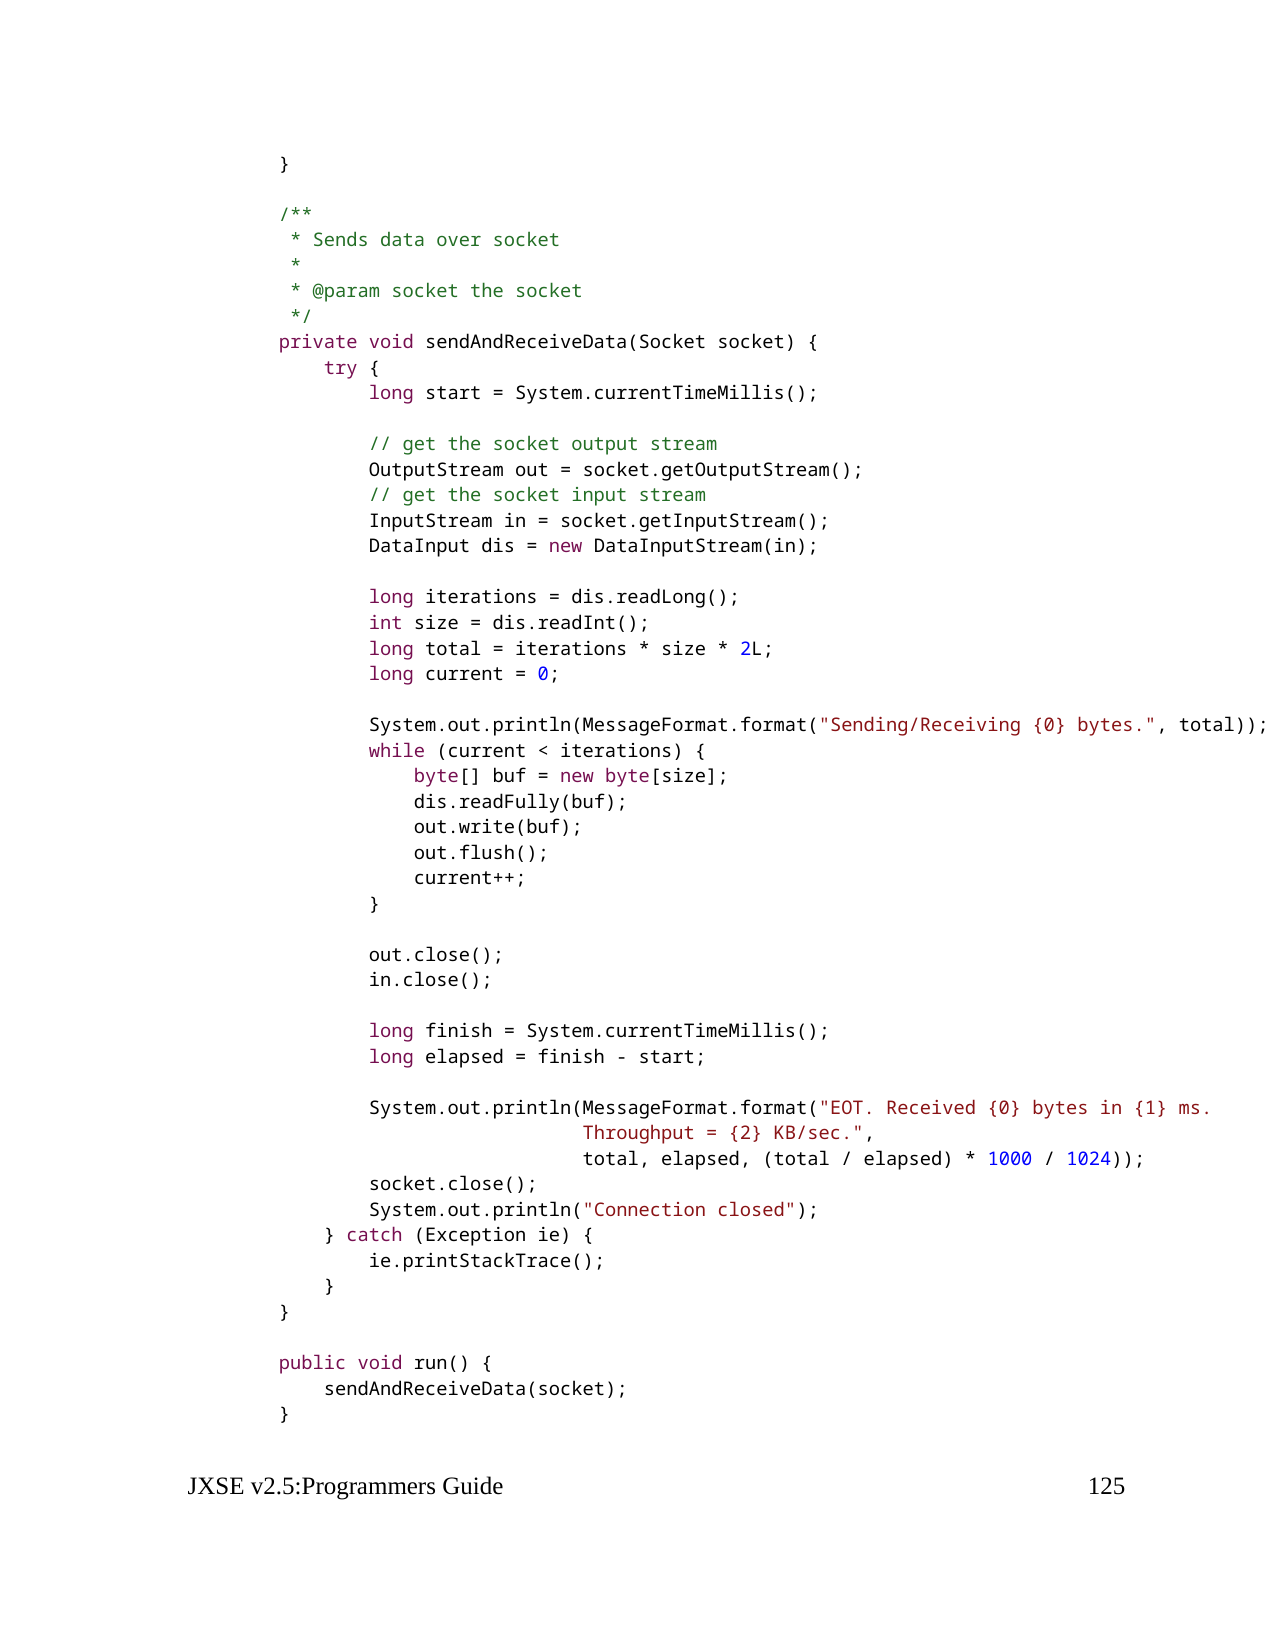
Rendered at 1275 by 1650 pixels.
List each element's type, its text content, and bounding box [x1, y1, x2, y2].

text try { [188, 354, 1275, 380]
text dis.readFully(buf); [188, 788, 1275, 813]
text * Sends data over socket [188, 227, 1275, 252]
text System.out.println(MessageFormat.format("EOT. Received {0} bytes in {1} ms. [188, 1094, 1275, 1120]
text } [188, 890, 1275, 916]
text sendAndReceiveData(socket); [188, 1375, 1275, 1401]
text ie.printStackTrace(); [188, 1247, 1275, 1273]
text long finish = System.currentTimeMillis(); [188, 1018, 1275, 1043]
text socket.close(); [188, 1171, 1275, 1196]
text out.close(); [188, 941, 1275, 967]
text byte[] buf = new byte[size]; [188, 762, 1275, 788]
text System.out.println("Connection closed"); [188, 1196, 1275, 1222]
text } catch (Exception ie) { [188, 1222, 1275, 1247]
text // get the socket input stream [188, 482, 1275, 507]
text out.write(buf); [188, 813, 1275, 839]
text private void sendAndReceiveData(Socket socket) { [188, 329, 1275, 354]
text System.out.println(MessageFormat.format("Sending/Receiving {0} bytes.", total)); [188, 711, 1275, 737]
text InputStream in = socket.getInputStream(); [188, 507, 1275, 533]
text } [188, 1298, 1275, 1324]
text } [188, 150, 1275, 176]
text in.close(); [188, 967, 1275, 992]
text long current = 0; [188, 660, 1275, 686]
text while (current < iterations) { [188, 737, 1275, 762]
text long total = iterations * size * 2L; [188, 635, 1275, 660]
text long iterations = dis.readLong(); [188, 584, 1275, 609]
text } [188, 1401, 1275, 1426]
text /** [188, 201, 1275, 227]
text OutputStream out = socket.getOutputStream(); [188, 456, 1275, 482]
text // get the socket output stream [188, 431, 1275, 456]
text */ [188, 303, 1275, 329]
text * @param socket the socket [188, 278, 1275, 303]
text } [188, 1273, 1275, 1298]
text public void run() { [188, 1349, 1275, 1375]
text Throughput = {2} KB/sec.", [188, 1120, 1275, 1145]
text * [188, 252, 1275, 278]
text long elapsed = finish - start; [188, 1043, 1275, 1069]
text long start = System.currentTimeMillis(); [188, 380, 1275, 405]
text DataInput dis = new DataInputStream(in); [188, 533, 1275, 558]
text total, elapsed, (total / elapsed) * 1000 / 1024)); [188, 1145, 1275, 1171]
text int size = dis.readInt(); [188, 609, 1275, 635]
text out.flush(); [188, 839, 1275, 864]
text current++; [188, 864, 1275, 890]
